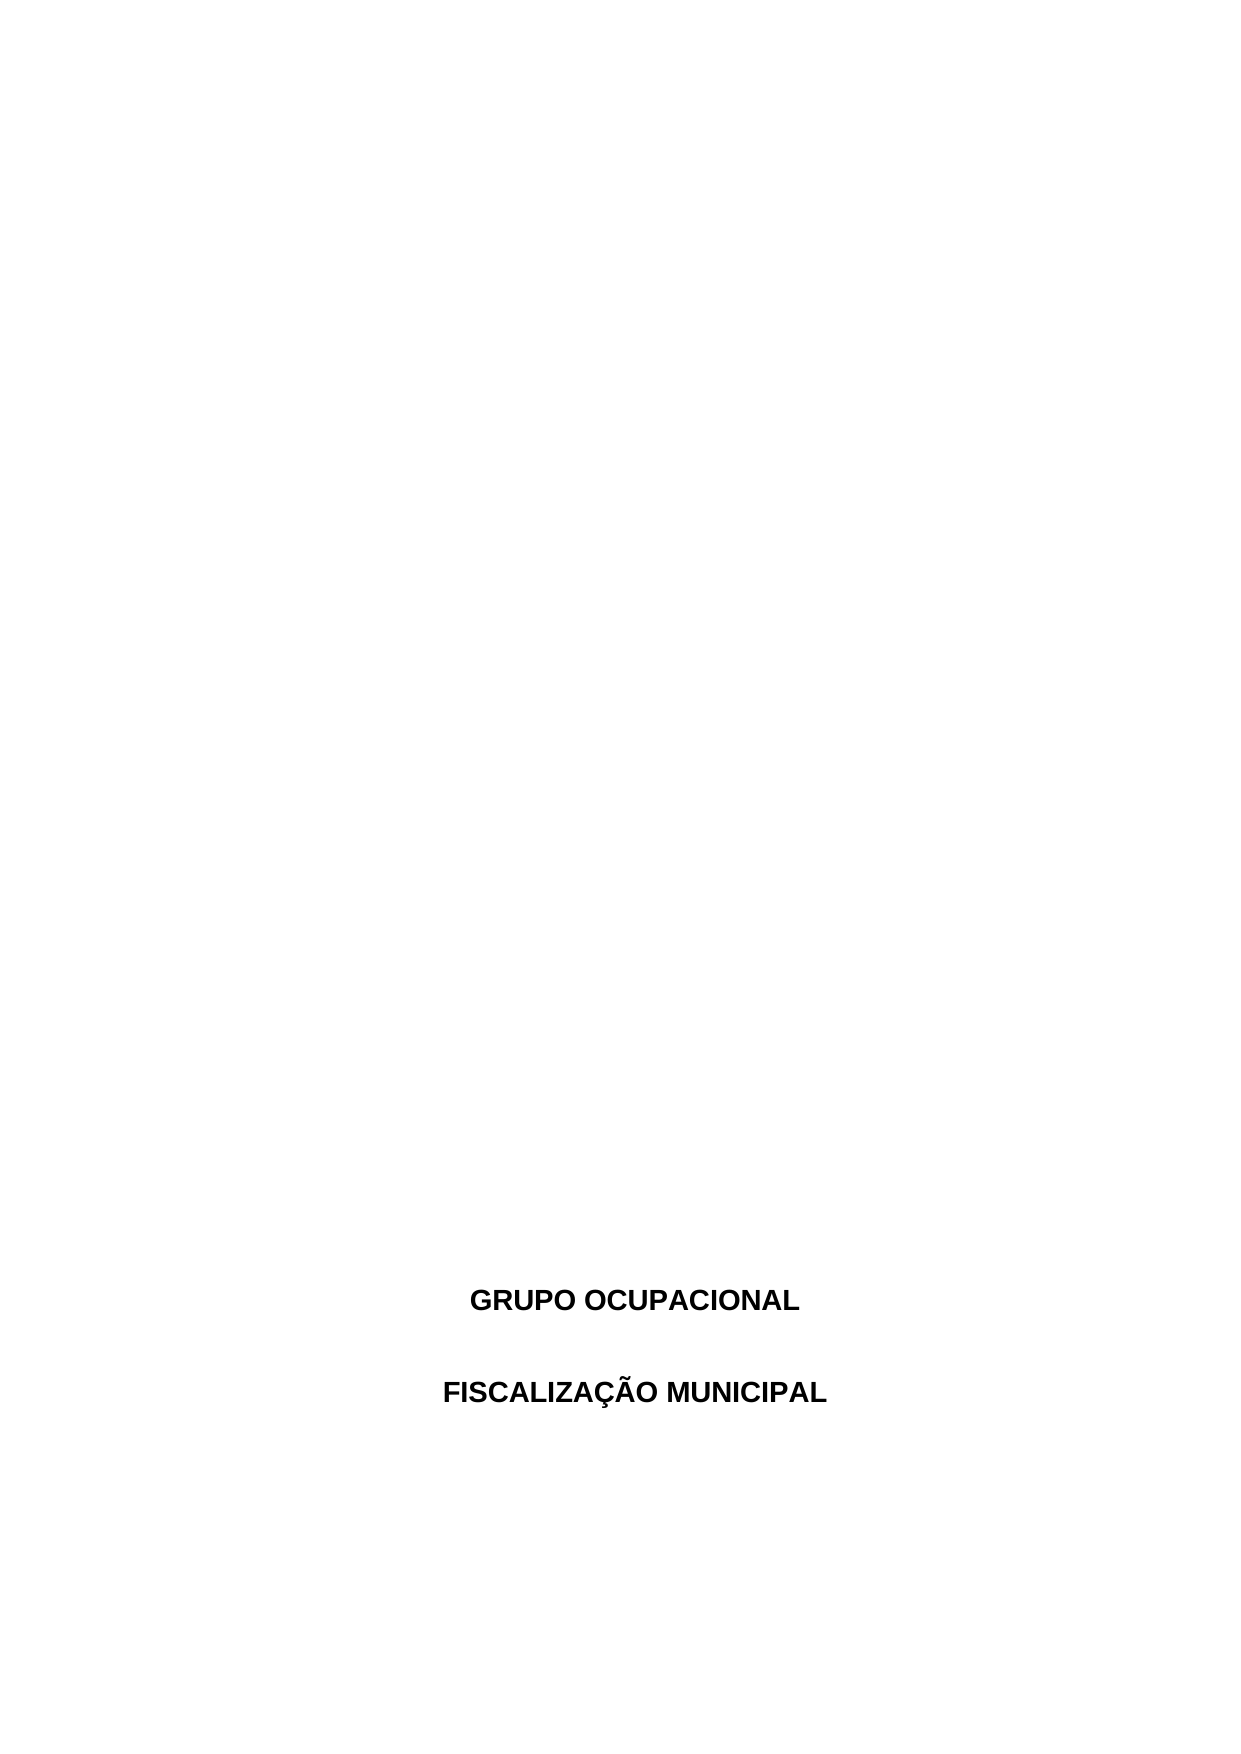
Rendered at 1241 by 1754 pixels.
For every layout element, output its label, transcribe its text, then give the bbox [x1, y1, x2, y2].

text FISCALIZAÇÃO MUNICIPAL [177, 1375, 1092, 1408]
text GRUPO OCUPACIONAL [177, 1283, 1092, 1316]
